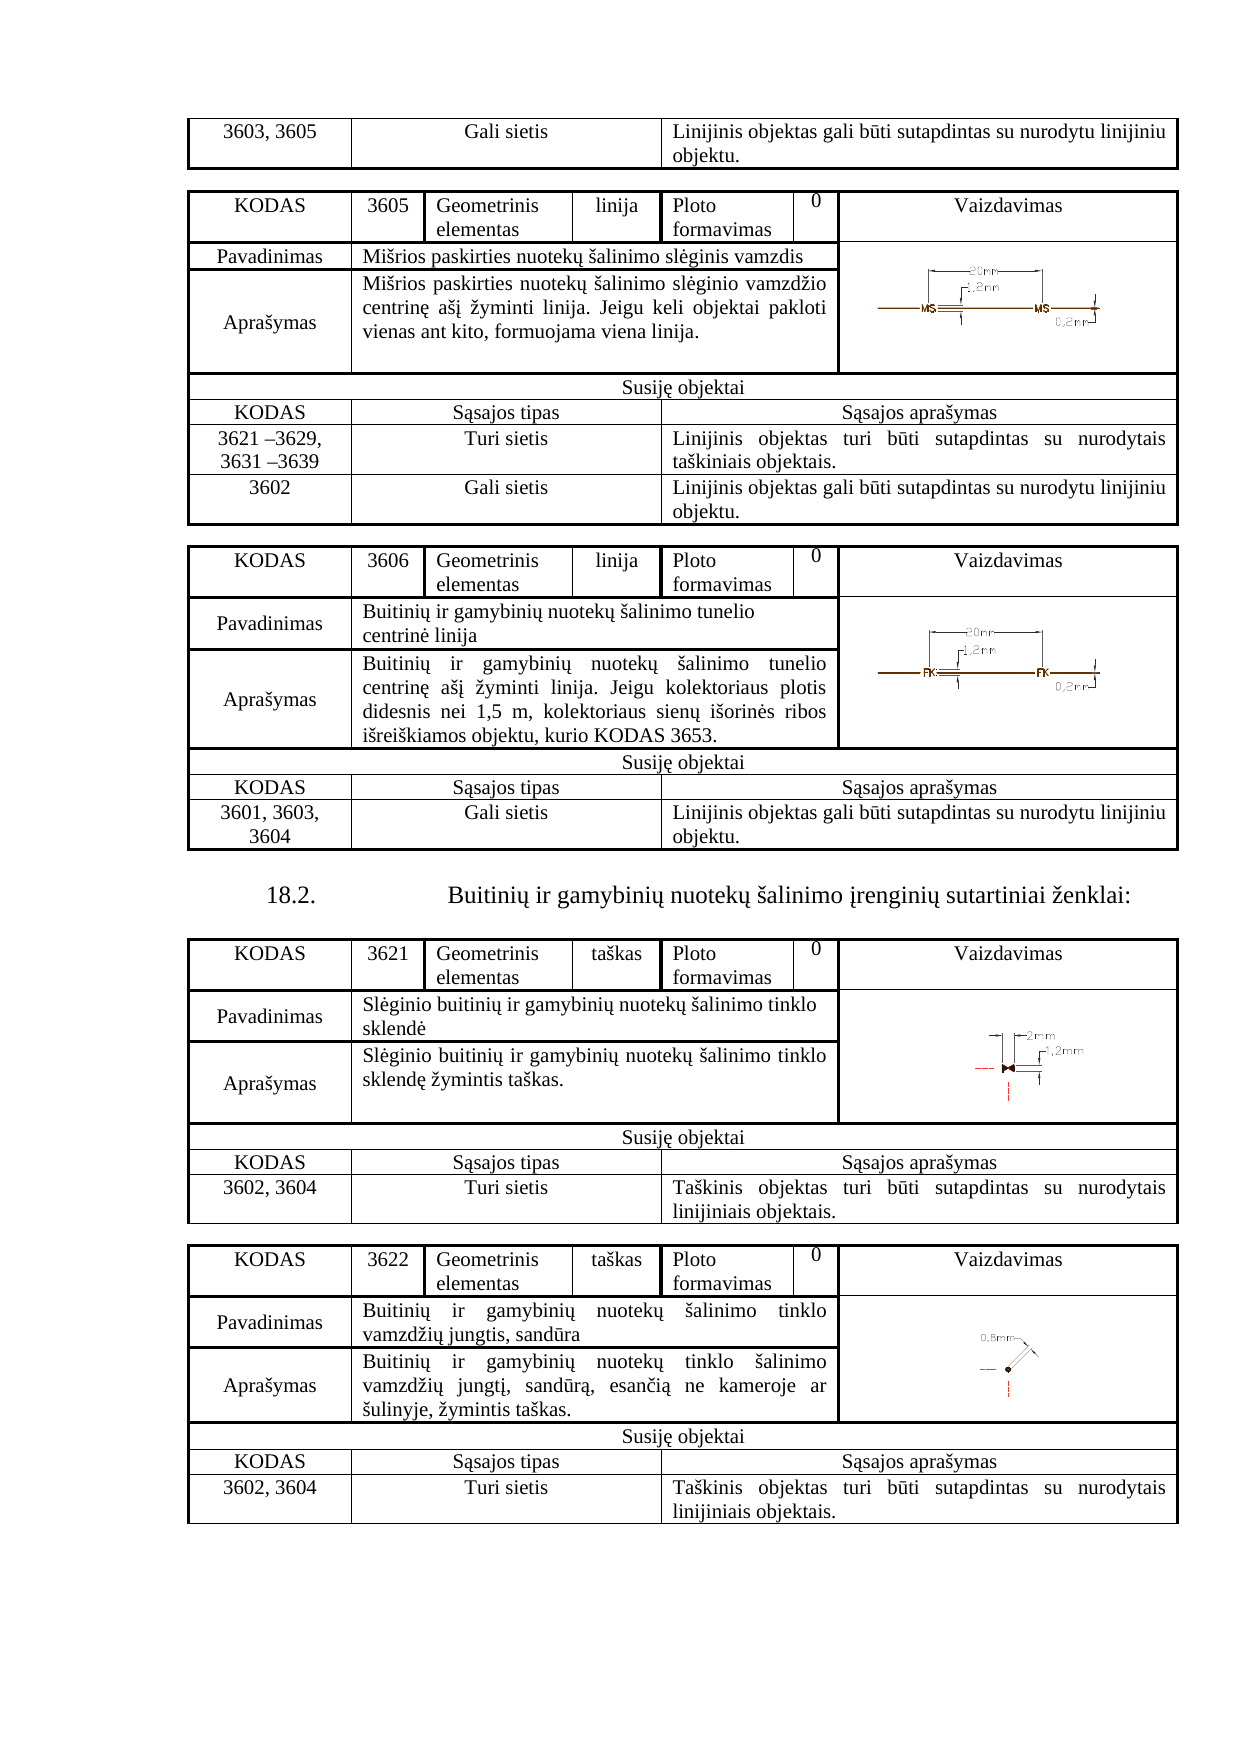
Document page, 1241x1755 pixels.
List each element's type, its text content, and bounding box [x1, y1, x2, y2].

table_header Ploto formavimas [663, 941, 793, 989]
table_cell Pavadinimas [190, 599, 351, 647]
table_cell Susiję objektai [190, 375, 1176, 399]
table_cell Buitinių ir gamybinių nuotekų šalinimo tunelio centrinę ašį žyminti linija. Jeigu kolektoriaus plotis didesnis nei 1,5 m, kolektoriaus sienų išorinės ribos išreiškiamos objektu, kurio KODAS 3653. [352, 651, 837, 747]
table_cell Susiję objektai [190, 1424, 1176, 1448]
table_cell Gali sietis [352, 475, 661, 523]
table_cell Linijinis objektas gali būti sutapdintas su nurodytu linijiniu objektu. [662, 475, 1176, 523]
table_header Vaizdavimas [840, 1247, 1176, 1295]
table_cell KODAS [190, 400, 351, 424]
table_header Vaizdavimas [840, 941, 1176, 989]
table_cell Slėginio buitinių ir gamybinių nuotekų šalinimo tinklo sklendę žymintis taškas. [352, 1043, 837, 1122]
table_cell Aprašymas [190, 1349, 351, 1421]
table_header  [794, 548, 837, 596]
table_header KODAS [190, 193, 351, 241]
table_cell Linijinis objektas turi būti sutapdintas su nurodytais taškiniais objektais. [662, 425, 1176, 473]
table_cell Turi sietis [352, 1475, 661, 1523]
table_cell Sąsajos tipas [352, 775, 661, 799]
table_cell Susiję objektai [190, 750, 1176, 774]
table_header Geometrinis elementas [426, 941, 572, 989]
table_header linija [573, 193, 659, 241]
table_cell 3621 –3629, 3631 –3639 [190, 425, 351, 473]
table_cell Buitinių ir gamybinių nuotekų šalinimo tunelio centrinė linija [352, 599, 837, 647]
table_header taškas [573, 941, 659, 989]
table_cell [840, 597, 1176, 747]
table_cell Turi sietis [352, 425, 661, 473]
table_header Vaizdavimas [840, 193, 1176, 241]
table_cell Sąsajos tipas [352, 1150, 661, 1174]
table_header Geometrinis elementas [426, 548, 572, 596]
table_cell Sąsajos aprašymas [662, 775, 1176, 799]
table_header KODAS [190, 1247, 351, 1295]
table_cell Susiję objektai [190, 1125, 1176, 1149]
table_cell Gali sietis [352, 119, 661, 167]
table_header  [794, 193, 837, 241]
table_cell Sąsajos tipas [352, 400, 661, 424]
text 18.2. Buitinių ir gamybinių nuotekų šalinimo įrenginių sutartiniai ženklai: [177, 880, 1181, 909]
table_cell Sąsajos aprašymas [662, 1450, 1176, 1473]
table_cell Mišrios paskirties nuotekų šalinimo slėginis vamzdis [352, 244, 837, 268]
table_cell Slėginio buitinių ir gamybinių nuotekų šalinimo tinklo sklendė [352, 992, 837, 1040]
table_cell Pavadinimas [190, 992, 351, 1040]
table_cell KODAS [190, 775, 351, 799]
table_header 3605 [352, 193, 423, 241]
table_header Ploto formavimas [663, 548, 793, 596]
table_cell Sąsajos aprašymas [662, 1150, 1176, 1174]
table_cell 3602 [190, 475, 351, 523]
table_cell 3602, 3604 [190, 1175, 351, 1223]
table_cell Turi sietis [352, 1175, 661, 1223]
table_header KODAS [190, 548, 351, 596]
table_header  [794, 1247, 837, 1295]
table_header Ploto formavimas [663, 193, 793, 241]
table_header Geometrinis elementas [426, 193, 572, 241]
table_cell Aprašymas [190, 651, 351, 747]
table_header KODAS [190, 941, 351, 989]
table_cell Pavadinimas [190, 244, 351, 268]
table_header 3622 [352, 1247, 423, 1295]
table_cell KODAS [190, 1450, 351, 1473]
table_cell 3602, 3604 [190, 1475, 351, 1523]
table_cell 3601, 3603, 3604 [190, 800, 351, 848]
table_header Geometrinis elementas [426, 1247, 572, 1295]
table_cell Mišrios paskirties nuotekų šalinimo slėginio vamzdžio centrinę ašį žyminti linija. Jeigu keli objektai pakloti vienas ant kito, formuojama viena linija. [352, 271, 837, 372]
table_cell Aprašymas [190, 271, 351, 372]
table_cell Taškinis objektas turi būti sutapdintas su nurodytais linijiniais objektais. [662, 1475, 1176, 1523]
table_cell Buitinių ir gamybinių nuotekų šalinimo tinklo vamzdžių jungtis, sandūra [352, 1298, 837, 1346]
table_header 3621 [352, 941, 423, 989]
table_cell Sąsajos tipas [352, 1450, 661, 1473]
table_cell Aprašymas [190, 1043, 351, 1122]
table_header linija [573, 548, 659, 596]
table_header taškas [573, 1247, 659, 1295]
table_header 3606 [352, 548, 423, 596]
table_cell KODAS [190, 1150, 351, 1174]
table_header  [794, 941, 837, 989]
table_cell Linijinis objektas gali būti sutapdintas su nurodytu linijiniu objektu. [662, 800, 1176, 848]
table_cell Taškinis objektas turi būti sutapdintas su nurodytais linijiniais objektais. [662, 1175, 1176, 1223]
table_cell 3603, 3605 [190, 119, 351, 167]
table_header Vaizdavimas [840, 548, 1176, 596]
table_cell Sąsajos aprašymas [662, 400, 1176, 424]
table_cell Pavadinimas [190, 1298, 351, 1346]
table_cell [840, 990, 1176, 1122]
table_cell Buitinių ir gamybinių nuotekų tinklo šalinimo vamzdžių jungtį, sandūrą, esančią ne kameroje ar šulinyje, žymintis taškas. [352, 1349, 837, 1421]
table_cell [840, 1296, 1176, 1421]
table_cell Gali sietis [352, 800, 661, 848]
table_cell Linijinis objektas gali būti sutapdintas su nurodytu linijiniu objektu. [662, 119, 1176, 167]
table_cell [840, 242, 1176, 372]
table_header Ploto formavimas [663, 1247, 793, 1295]
